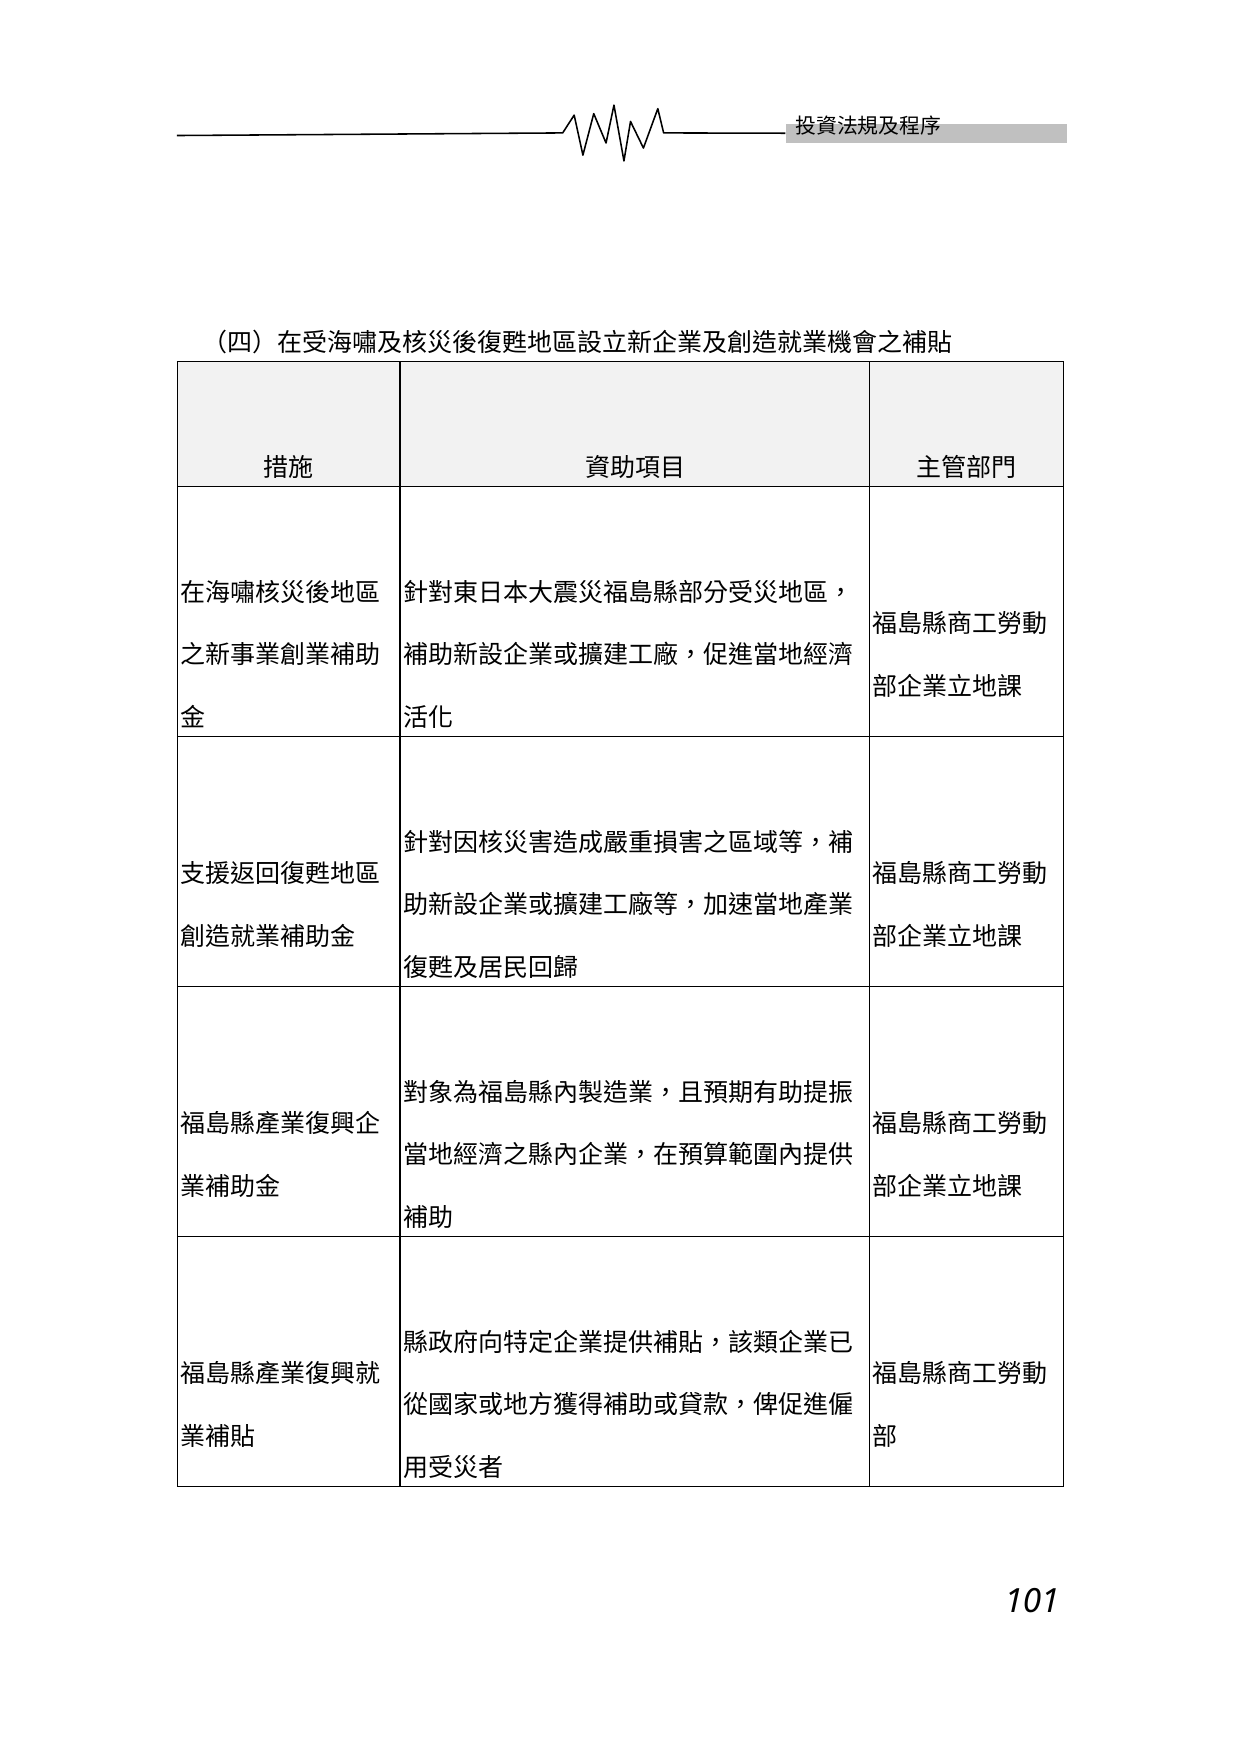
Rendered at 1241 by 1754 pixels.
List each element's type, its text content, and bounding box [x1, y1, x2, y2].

table_cell 對象為福島縣內製造業，且預期有助提振當地經濟之縣內企業，在預算範圍內提供補助 [401, 987, 869, 1236]
table_cell 縣政府向特定企業提供補貼，該類企業已從國家或地方獲得補助或貸款，俾促進僱用受災者 [401, 1237, 869, 1486]
text （四）在受海嘯及核災後復甦地區設立新企業及創造就業機會之補貼 [202, 299, 1063, 361]
table_cell 福島縣產業復興企業補助金 [178, 987, 399, 1236]
table_cell 福島縣商工勞動部企業立地課 [870, 737, 1063, 986]
table_cell 福島縣商工勞動部 [870, 1237, 1063, 1486]
table_header 資助項目 [401, 362, 869, 486]
table_cell 福島縣產業復興就業補貼 [178, 1237, 399, 1486]
table_cell 福島縣商工勞動部企業立地課 [870, 987, 1063, 1236]
table_header 措施 [178, 362, 399, 486]
table_cell 福島縣商工勞動部企業立地課 [870, 487, 1063, 736]
table_cell 支援返回復甦地區創造就業補助金 [178, 737, 399, 986]
table_cell 針對因核災害造成嚴重損害之區域等，補助新設企業或擴建工廠等，加速當地產業復甦及居民回歸 [401, 737, 869, 986]
table_cell 在海嘯核災後地區之新事業創業補助金 [178, 487, 399, 736]
table_header 主管部門 [870, 362, 1063, 486]
table_cell 針對東日本大震災福島縣部分受災地區，補助新設企業或擴建工廠，促進當地經濟活化 [401, 487, 869, 736]
